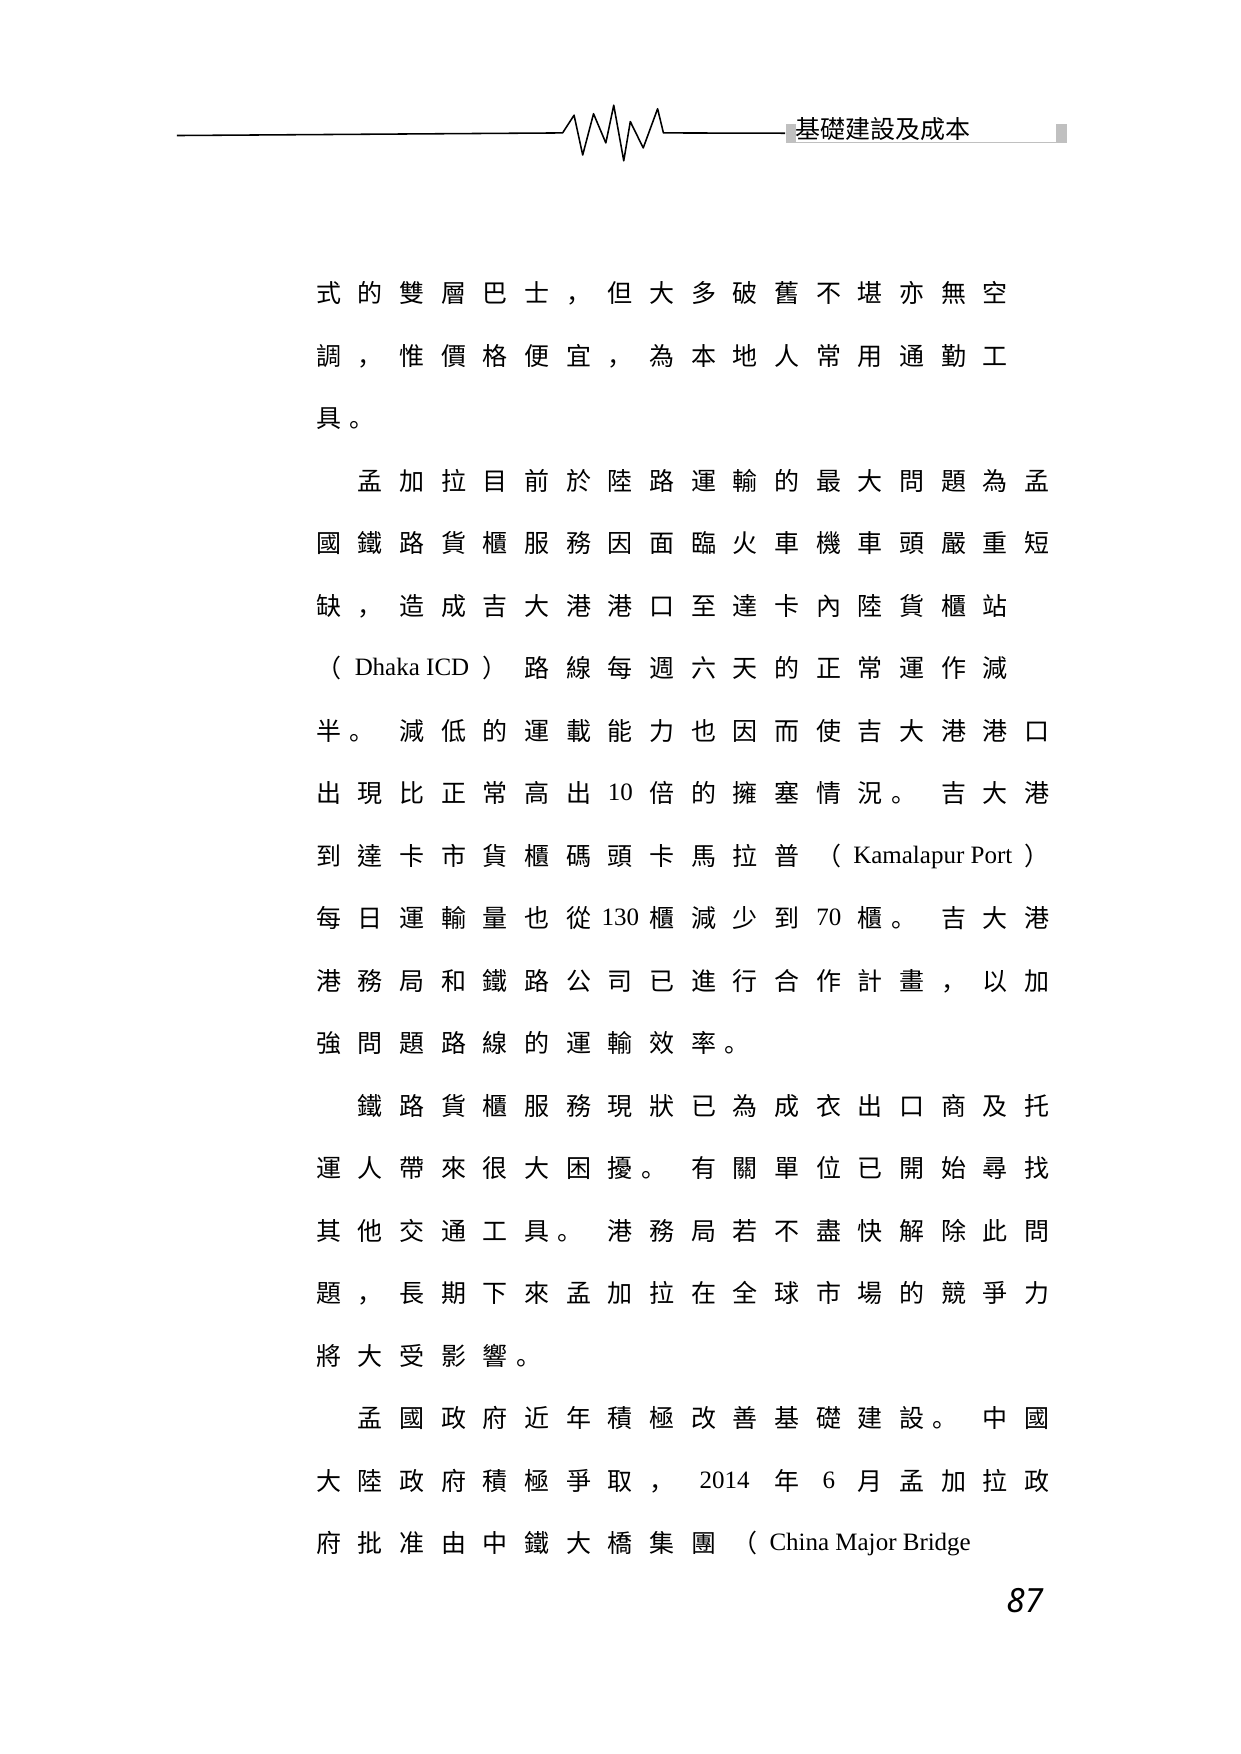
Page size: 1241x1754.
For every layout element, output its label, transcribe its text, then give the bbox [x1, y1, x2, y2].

text 式的雙層巴士，但大多破舊不堪亦無空調，惟價格便宜，為本地人常用通勤工具。 [281, 250, 1058, 438]
text 孟國政府近年積極改善基礎建設。中國大陸政府積極爭取，2014年6月孟加拉政府批准由中鐵大橋集團（China Major Bridge [281, 1375, 1058, 1563]
text 孟加拉目前於陸路運輸的最大問題為孟國鐵路貨櫃服務因面臨火車機車頭嚴重短缺，造成吉大港港口至達卡內陸貨櫃站（Dhaka ICD）路線每週六天的正常運作減半。減低的運載能力也因而使吉大港港口出現比正常高出10倍的擁塞情況。吉大港到達卡市貨櫃碼頭卡馬拉普（Kamalapur Port）每日運輸量也從130櫃減少到70櫃。吉大港港務局和鐵路公司已進行合作計畫，以加強問題路線的運輸效率。 [281, 438, 1058, 1063]
text 鐵路貨櫃服務現狀已為成衣出口商及托運人帶來很大困擾。有關單位已開始尋找其他交通工具。港務局若不盡快解除此問題，長期下來孟加拉在全球市場的競爭力將大受影響。 [281, 1063, 1058, 1375]
